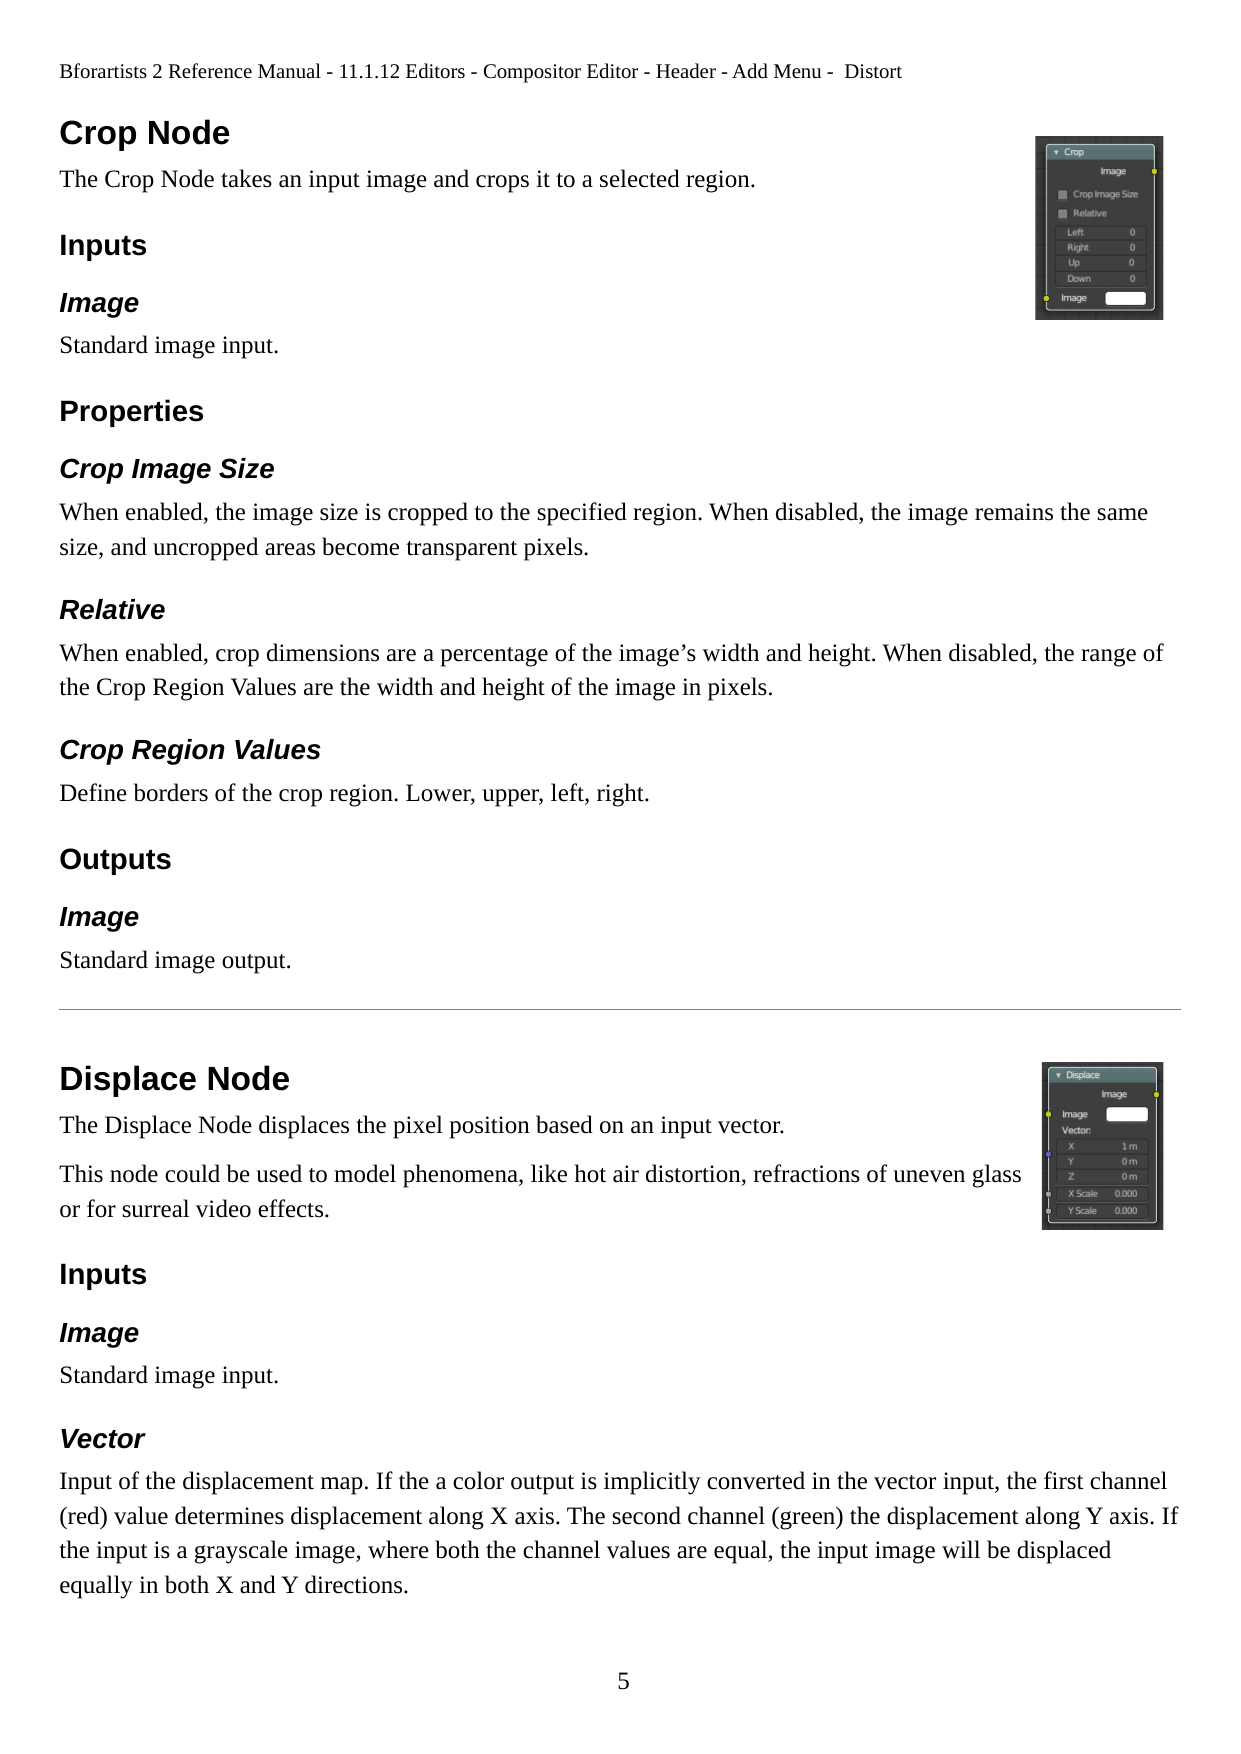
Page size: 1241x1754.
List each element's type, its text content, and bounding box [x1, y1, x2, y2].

subtitle Vector [59, 1422, 1181, 1454]
picture [1035, 136, 1164, 320]
subtitle Image [59, 1316, 1181, 1348]
subtitle Crop Image Size [59, 453, 1181, 485]
subtitle Inputs [59, 227, 1035, 261]
subtitle Image [59, 286, 1035, 318]
text The Displace Node displaces the pixel position based on an input vector. [59, 1110, 1041, 1139]
text Standard image input. [59, 331, 1181, 359]
subtitle Inputs [59, 1257, 1181, 1291]
picture [1041, 1062, 1164, 1230]
subtitle Displace Node [59, 1059, 1181, 1098]
subtitle Image [59, 901, 1181, 932]
text Define borders of the crop region. Lower, upper, left, right. [59, 778, 1181, 807]
subtitle Crop Region Values [59, 734, 1181, 766]
subtitle Relative [59, 593, 1181, 625]
text When enabled, the image size is cropped to the specified region. When disabled, the image remains the same size, and uncropped areas become transparent pixels. [59, 497, 1181, 561]
text The Crop Node takes an input image and crops it to a selected region. [59, 164, 1035, 192]
subtitle [1164, 286, 1181, 318]
text Standard image input. [59, 1360, 1181, 1389]
subtitle [1164, 227, 1181, 261]
subtitle Outputs [59, 842, 1181, 876]
subtitle Crop Node [59, 113, 1181, 151]
text When enabled, crop dimensions are a percentage of the image’s width and height. When disabled, the range of the Crop Region Values are the width and height of the image in pixels. [59, 638, 1181, 701]
text Standard image output. [59, 945, 1181, 974]
text Input of the displacement map. If the a color output is implicitly converted in the vector input, the first channel (red) value determines displacement along X axis. The second channel (green) the displacement along Y axis. If the input is a grayscale image, where both the channel values are equal, the input image will be displaced equally in both X and Y directions. [59, 1466, 1181, 1598]
subtitle Properties [59, 394, 1181, 428]
text This node could be used to model phenomena, like hot air distortion, refractions of uneven glass or for surreal video effects. [59, 1159, 1041, 1222]
